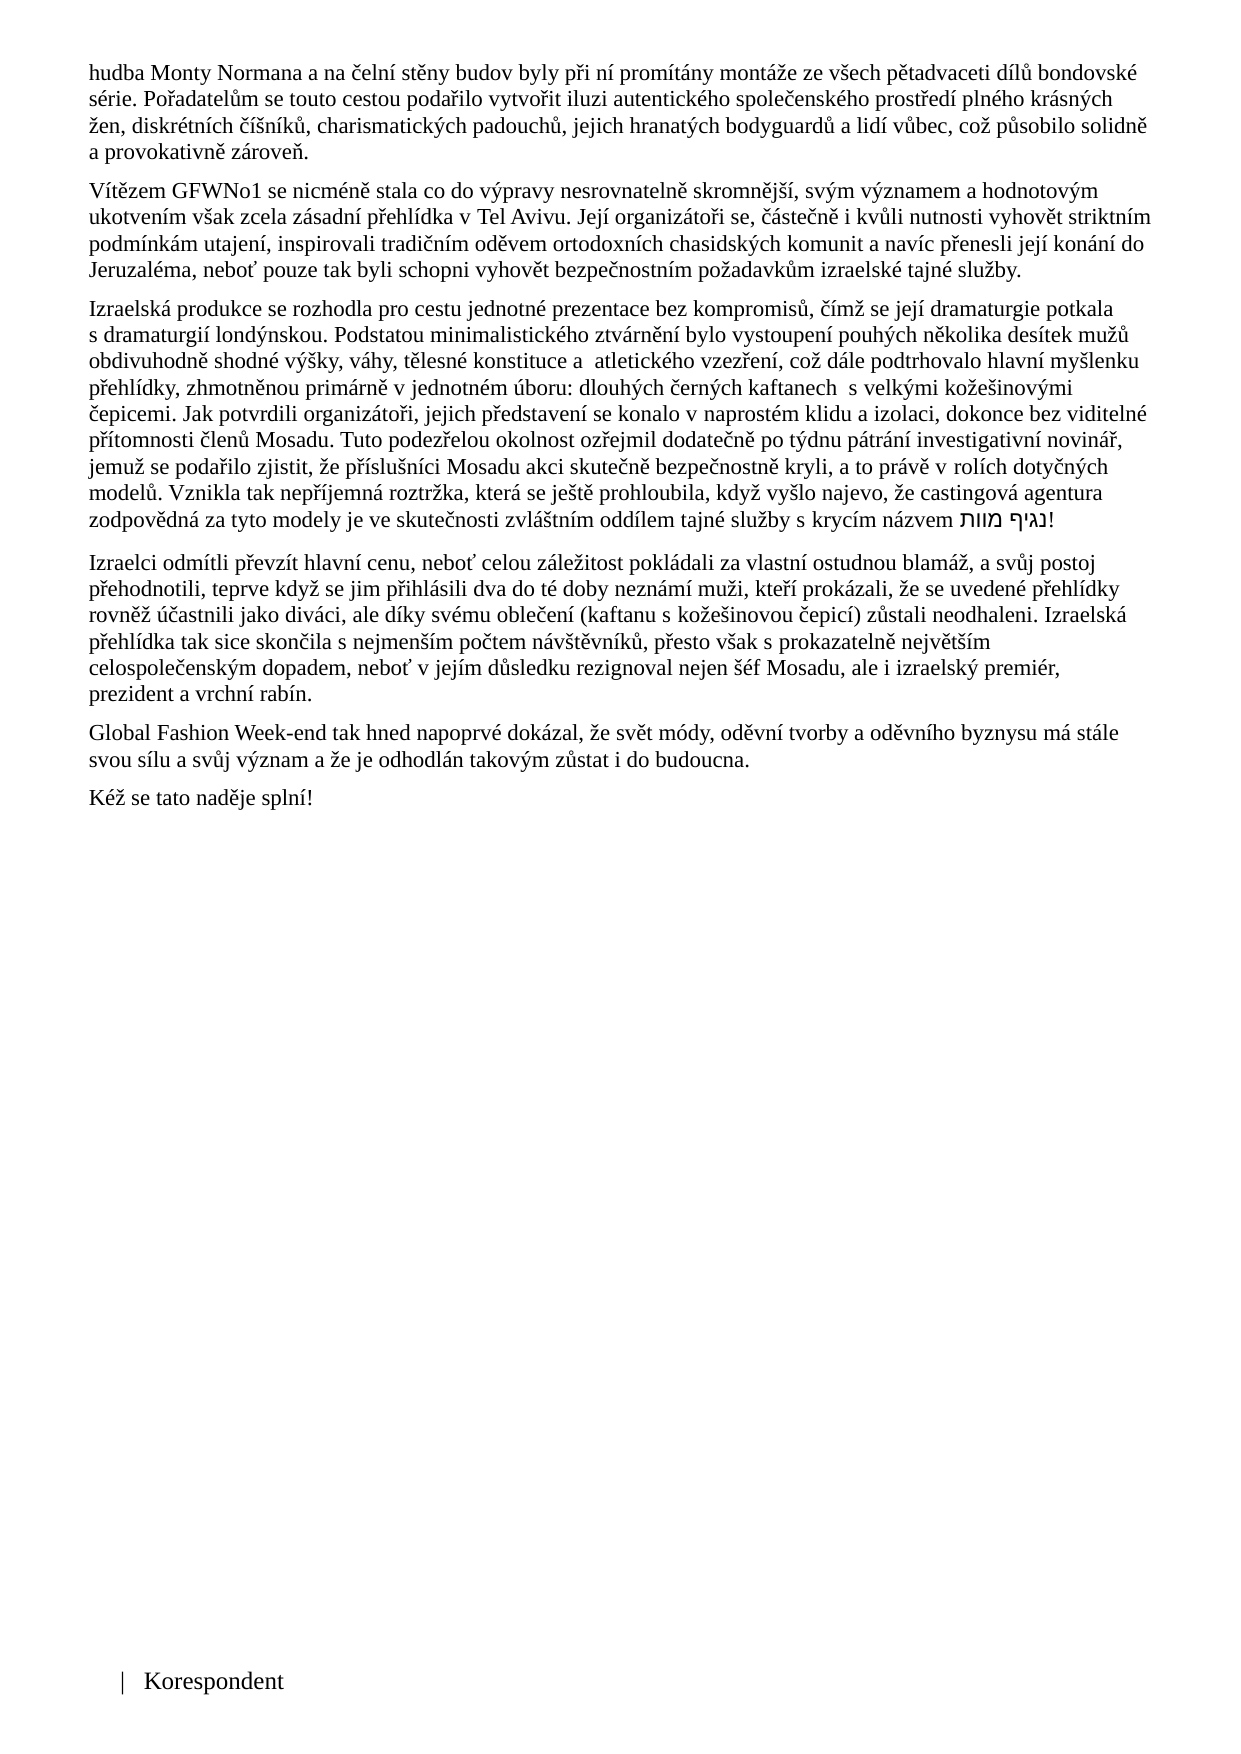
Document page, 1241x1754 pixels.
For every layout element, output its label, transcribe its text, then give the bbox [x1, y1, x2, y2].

text Izraelská produkce se rozhodla pro cestu jednotné prezentace bez kompromisů, čímž se její dramaturgie potkala s dramaturgií londýnskou. Podstatou minimalistického ztvárnění bylo vystoupení pouhých několika desítek mužů obdivuhodně shodné výšky, váhy, tělesné konstituce a atletického vzezření, což dále podtrhovalo hlavní myšlenku přehlídky, zhmotněnou primárně v jednotném úboru: dlouhých černých kaftanech s velkými kožešinovými čepicemi. Jak potvrdili organizátoři, jejich představení se konalo v naprostém klidu a izolaci, dokonce bez viditelné přítomnosti členů Mosadu. Tuto podezřelou okolnost ozřejmil dodatečně po týdnu pátrání investigativní novinář, jemuž se podařilo zjistit, že příslušníci Mosadu akci skutečně bezpečnostně kryli, a to právě v rolích dotyčných modelů. Vznikla tak nepříjemná roztržka, která se ještě prohloubila, když vyšlo najevo, že castingová agentura zodpovědná za tyto modely je ve skutečnosti zvláštním oddílem tajné služby s krycím názvem נגיף מוות! [88, 295, 1152, 536]
text Vítězem GFWNo1 se nicméně stala co do výpravy nesrovnatelně skromnější, svým významem a hodnotovým ukotvením však zcela zásadní přehlídka v Tel Avivu. Její organizátoři se, částečně i kvůli nutnosti vyhovět striktním podmínkám utajení, inspirovali tradičním oděvem ortodoxních chasidských komunit a navíc přenesli její konání do Jeruzaléma, neboť pouze tak byli schopni vyhovět bezpečnostním požadavkům izraelské tajné služby. [88, 177, 1152, 282]
text Global Fashion Week-end tak hned napoprvé dokázal, že svět módy, oděvní tvorby a oděvního byznysu má stále svou sílu a svůj význam a že je odhodlán takovým zůstat i do budoucna. [88, 719, 1152, 772]
text hudba Monty Normana a na čelní stěny budov byly při ní promítány montáže ze všech pětadvaceti dílů bondovské série. Pořadatelům se touto cestou podařilo vytvořit iluzi autentického společenského prostředí plného krásných žen, diskrétních číšníků, charismatických padouchů, jejich hranatých bodyguardů a lidí vůbec, což působilo solidně a provokativně zároveň. [88, 59, 1152, 164]
text Izraelci odmítli převzít hlavní cenu, neboť celou záležitost pokládali za vlastní ostudnou blamáž, a svůj postoj přehodnotili, teprve když se jim přihlásili dva do té doby neznámí muži, kteří prokázali, že se uvedené přehlídky rovněž účastnili jako diváci, ale díky svému oblečení (kaftanu s kožešinovou čepicí) zůstali neodhaleni. Izraelská přehlídka tak sice skončila s nejmenším počtem návštěvníků, přesto však s prokazatelně největším celospolečenským dopadem, neboť v jejím důsledku rezignoval nejen šéf Mosadu, ale i izraelský premiér, prezident a vrchní rabín. [88, 549, 1152, 707]
text Kéž se tato naděje splní! [88, 784, 1152, 811]
